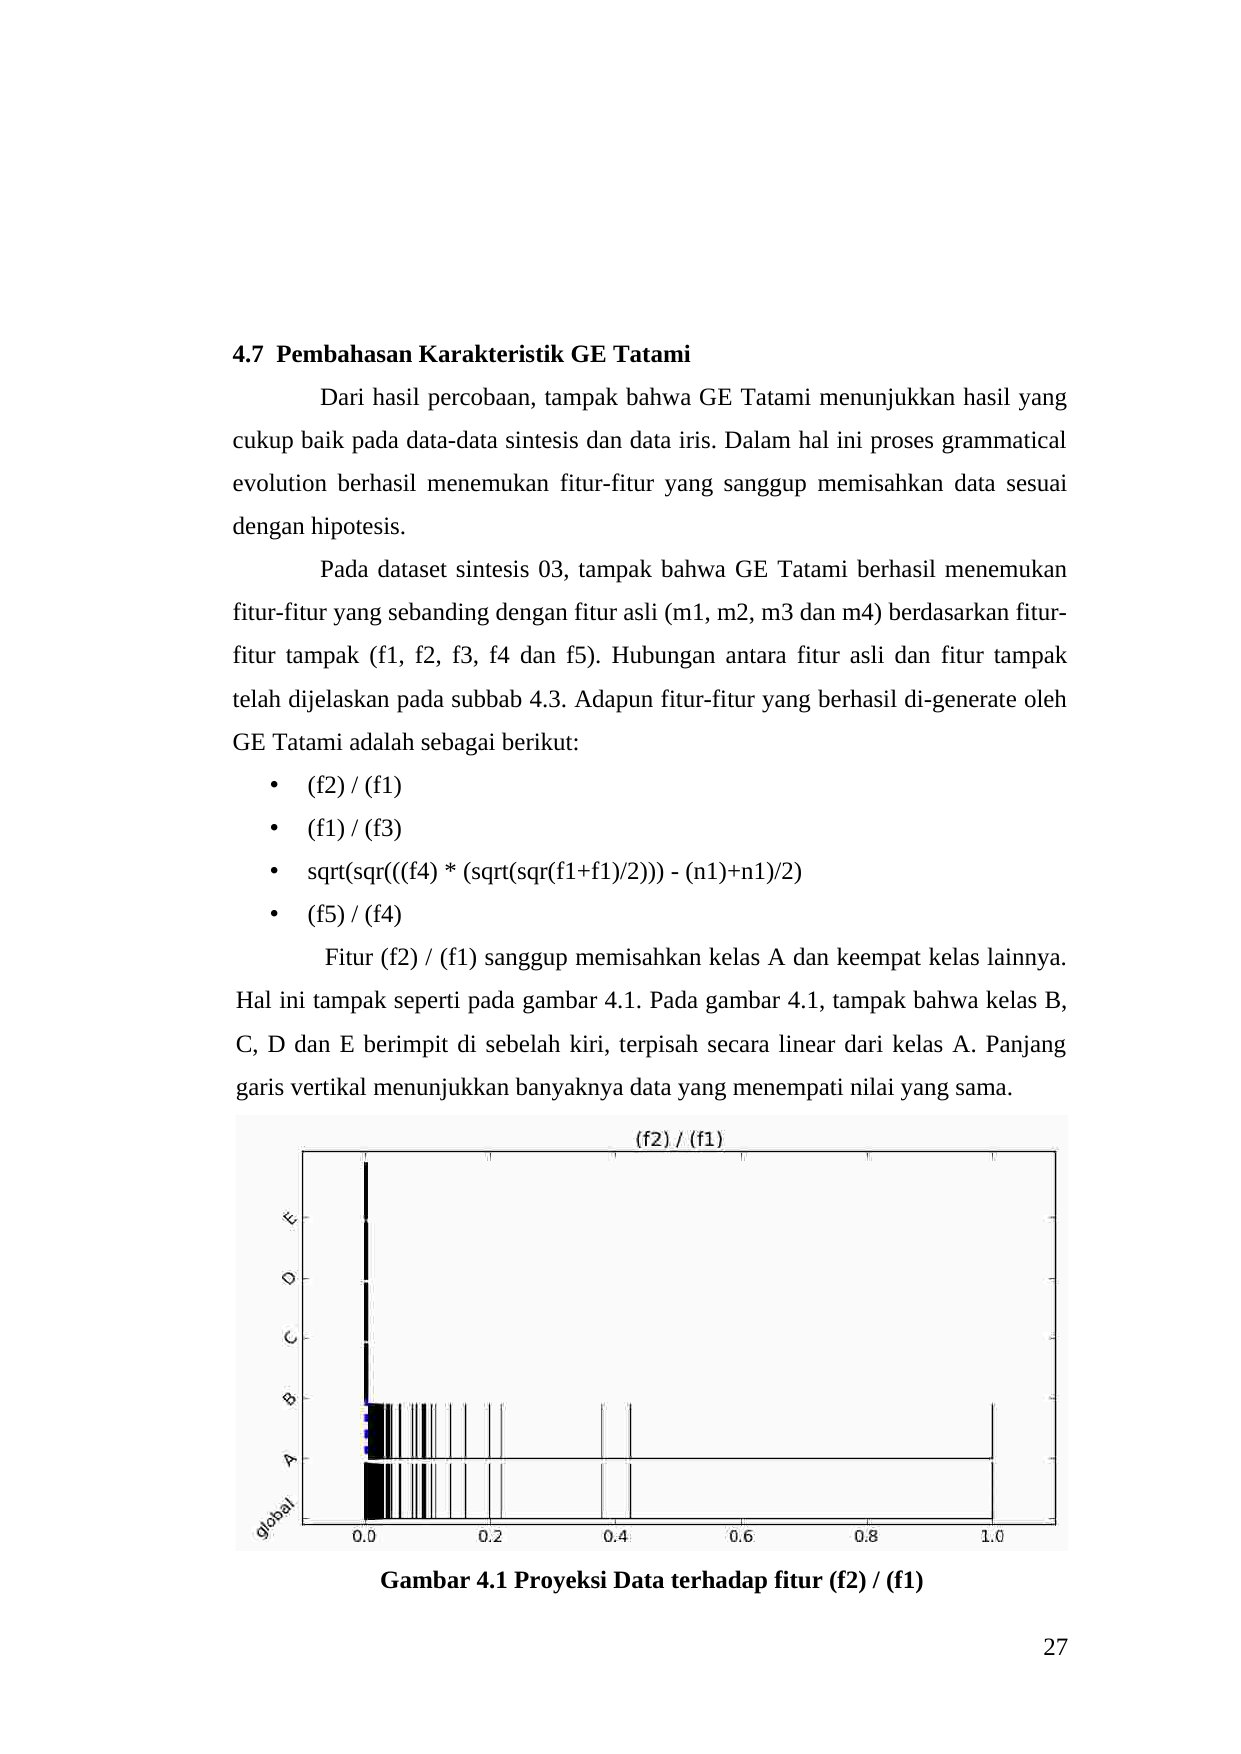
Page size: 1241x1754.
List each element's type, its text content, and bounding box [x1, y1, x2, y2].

picture [235, 1115, 1068, 1551]
subtitle Pembahasan Karakteristik GE Tatami [232, 339, 1068, 367]
text Pada dataset sintesis 03, tampak bahwa GE Tatami berhasil menemukan fitur-fitur yang sebanding dengan fitur asli (m1, m2, m3 dan m4) berdasarkan fitur-fitur tampak (f1, f2, f3, f4 dan f5). Hubungan antara fitur asli dan fitur tampak telah dijelaskan pada subbab 4.3. Adapun fitur-fitur yang berhasil di-generate oleh GE Tatami adalah sebagai berikut: [232, 554, 1068, 756]
text Gambar 4.1 Proyeksi Data terhadap fitur (f2) / (f1) [236, 1551, 1068, 1594]
list (f2) / (f1) [270, 770, 1068, 799]
list sqrt(sqr(((f4) * (sqrt(sqr(f1+f1)/2))) - (n1)+n1)/2) [270, 856, 1068, 885]
text Dari hasil percobaan, tampak bahwa GE Tatami menunjukkan hasil yang cukup baik pada data-data sintesis dan data iris. Dalam hal ini proses grammatical evolution berhasil menemukan fitur-fitur yang sanggup memisahkan data sesuai dengan hipotesis. [232, 382, 1068, 540]
list (f1) / (f3) [270, 813, 1068, 842]
text Fitur (f2) / (f1) sanggup memisahkan kelas A dan keempat kelas lainnya. Hal ini tampak seperti pada gambar 4.1. Pada gambar 4.1, tampak bahwa kelas B, C, D dan E berimpit di sebelah kiri, terpisah secara linear dari kelas A. Panjang garis vertikal menunjukkan banyaknya data yang menempati nilai yang sama. [236, 942, 1068, 1101]
list (f5) / (f4) [270, 899, 1068, 928]
